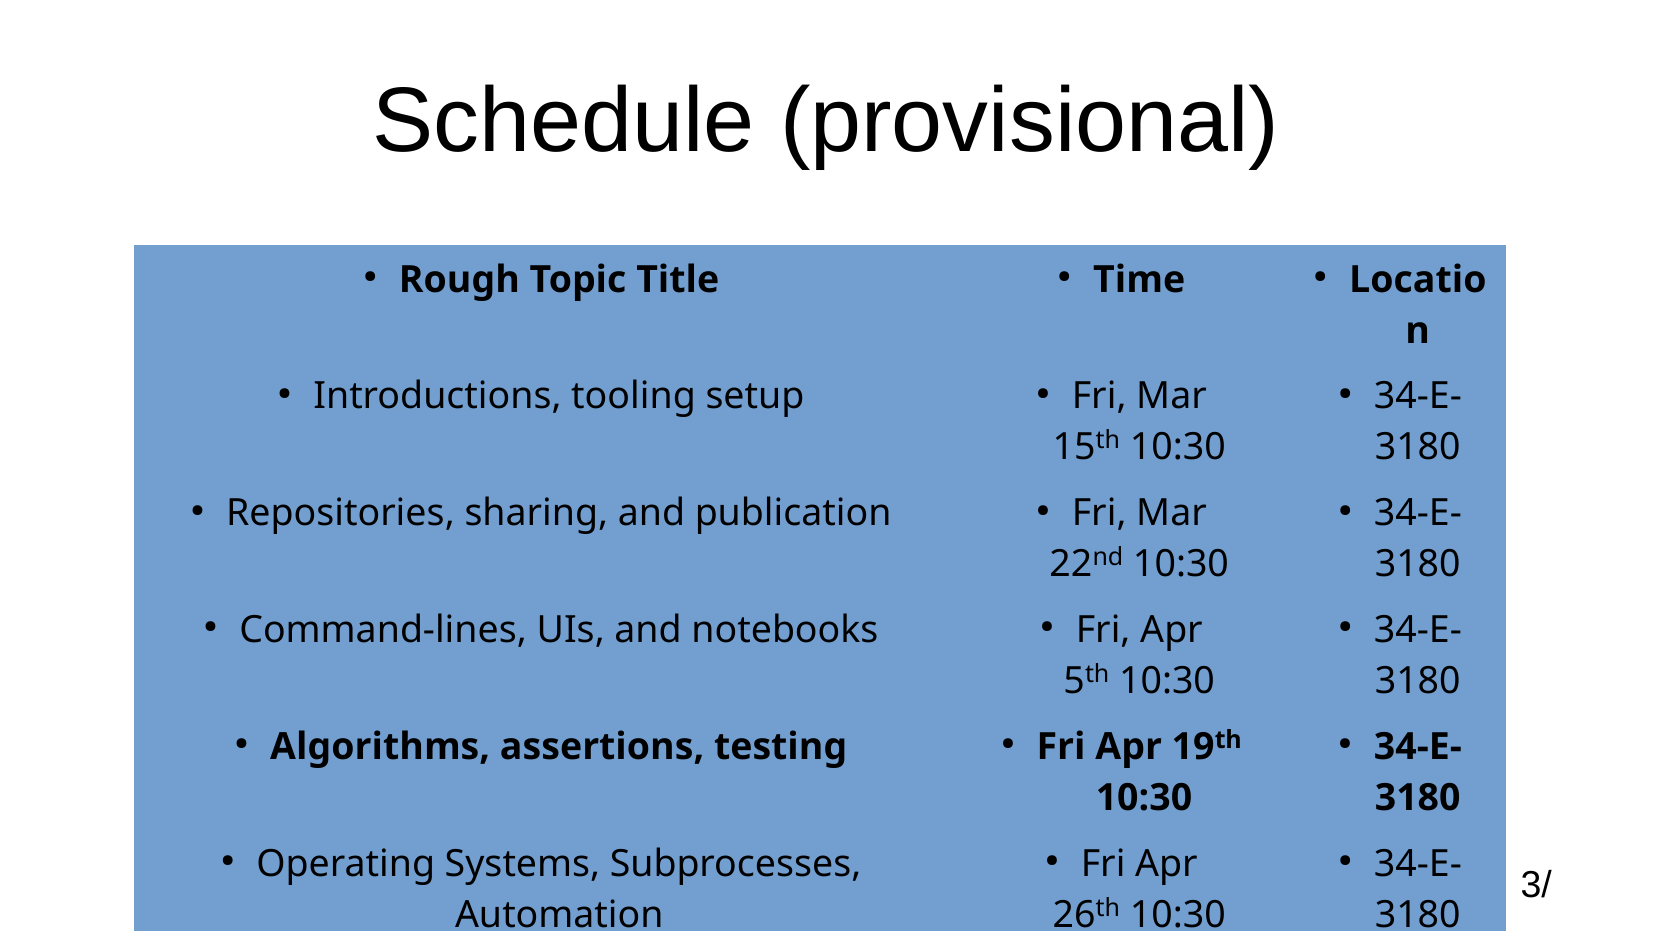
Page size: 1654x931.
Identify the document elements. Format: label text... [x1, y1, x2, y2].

table_cell 34-E-3180 [1294, 362, 1506, 478]
table_header Location [1294, 245, 1506, 362]
table_cell Operating Systems, Subprocesses, Automation [134, 829, 949, 931]
title Schedule (provisional) [82, 37, 1571, 193]
table_cell 34-E-3180 [1294, 478, 1506, 595]
table_cell Fri Apr 26th 10:30 [949, 829, 1294, 931]
text_box / [1506, 856, 1625, 931]
table_cell Introductions, tooling setup [134, 362, 949, 478]
table_cell Algorithms, assertions, testing [134, 712, 949, 829]
table_cell Fri, Apr 5th 10:30 [949, 595, 1294, 712]
table_cell Command-lines, UIs, and notebooks [134, 595, 949, 712]
table_cell Fri, Mar 22nd 10:30 [949, 478, 1294, 595]
table_cell Fri Apr 19th​ 10:30 [949, 712, 1294, 829]
table_header Rough Topic Title [134, 245, 949, 362]
table_cell Fri, Mar 15th 10:30 [949, 362, 1294, 478]
table_cell 34-E-3180 [1294, 595, 1506, 712]
table_cell 34-E-3180 [1294, 829, 1506, 931]
table_cell 34-E-3180 [1294, 712, 1506, 829]
table_header Time [949, 245, 1294, 362]
table_cell Repositories, sharing, and publication [134, 478, 949, 595]
